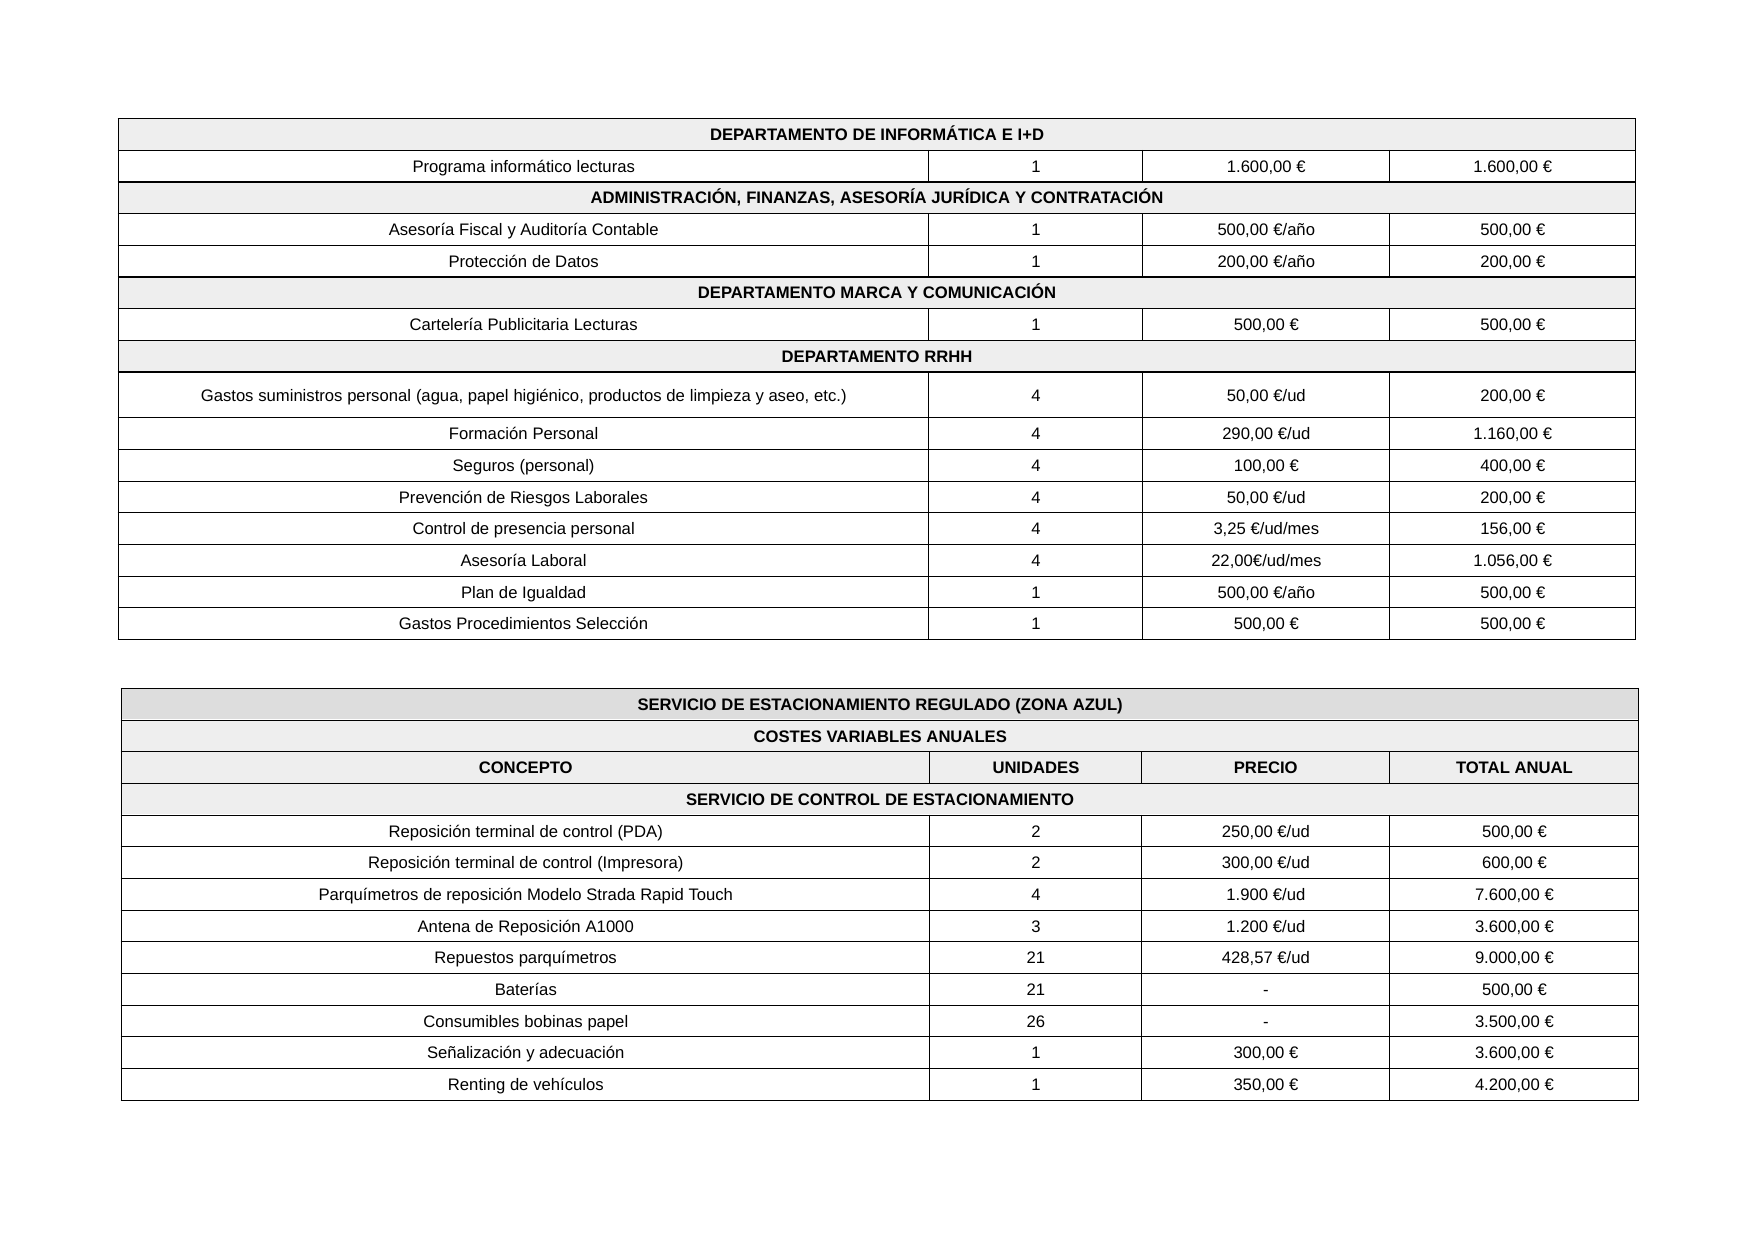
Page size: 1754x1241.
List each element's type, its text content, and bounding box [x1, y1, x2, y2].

table_cell Repuestos parquímetros [122, 942, 929, 973]
table_cell 500,00 € [1390, 974, 1638, 1004]
table_cell 1.200 €/ud [1142, 911, 1389, 941]
table_cell 50,00 €/ud [1143, 373, 1389, 417]
table_cell Reposición terminal de control (PDA) [122, 816, 929, 846]
table_cell 100,00 € [1143, 450, 1389, 481]
table_cell 1 [929, 151, 1142, 181]
table_cell Programa informático lecturas [119, 151, 928, 181]
table_cell 4 [929, 450, 1142, 481]
table_cell 500,00 € [1390, 309, 1635, 340]
table_cell 1 [929, 608, 1142, 639]
table_cell 350,00 € [1142, 1069, 1389, 1099]
table_cell 22,00€/ud/mes [1143, 545, 1389, 576]
table_cell DEPARTAMENTO RRHH [119, 341, 1635, 371]
table_cell 21 [930, 974, 1141, 1004]
table_cell ADMINISTRACIÓN, FINANZAS, ASESORÍA JURÍDICA Y CONTRATACIÓN [119, 183, 1635, 213]
table_cell 9.000,00 € [1390, 942, 1638, 973]
table_cell 500,00 € [1390, 608, 1635, 639]
table_cell 600,00 € [1390, 847, 1638, 878]
table_cell Antena de Reposición A1000 [122, 911, 929, 941]
table_cell TOTAL ANUAL [1390, 752, 1638, 783]
table_cell 4 [929, 418, 1142, 449]
table_cell Seguros (personal) [119, 450, 928, 481]
table_cell 4 [930, 879, 1141, 909]
table_cell 500,00 € [1390, 816, 1638, 846]
table_cell 1 [930, 1037, 1141, 1068]
table_cell 7.600,00 € [1390, 879, 1638, 909]
table_cell Asesoría Laboral [119, 545, 928, 576]
table_header SERVICIO DE ESTACIONAMIENTO REGULADO (ZONA AZUL) [122, 689, 1638, 719]
table_cell - [1142, 974, 1389, 1004]
table_cell Asesoría Fiscal y Auditoría Contable [119, 214, 928, 245]
table_cell 400,00 € [1390, 450, 1635, 481]
table_cell Plan de Igualdad [119, 577, 928, 607]
table_cell Prevención de Riesgos Laborales [119, 482, 928, 512]
table_cell 1.900 €/ud [1142, 879, 1389, 909]
table_cell 1 [929, 577, 1142, 607]
table_cell - [1142, 1006, 1389, 1036]
table_cell Gastos Procedimientos Selección [119, 608, 928, 639]
table_cell 4 [929, 513, 1142, 544]
table_cell COSTES VARIABLES ANUALES [122, 721, 1638, 751]
table_cell 1 [930, 1069, 1141, 1099]
table_cell Señalización y adecuación [122, 1037, 929, 1068]
table_cell Gastos suministros personal (agua, papel higiénico, productos de limpieza y aseo, etc.) [119, 373, 928, 417]
table_cell 4 [929, 545, 1142, 576]
table_cell Baterías [122, 974, 929, 1004]
table_cell 3.600,00 € [1390, 1037, 1638, 1068]
table_cell 156,00 € [1390, 513, 1635, 544]
table_cell 500,00 €/año [1143, 577, 1389, 607]
table_cell Control de presencia personal [119, 513, 928, 544]
table_cell Cartelería Publicitaria Lecturas [119, 309, 928, 340]
table_cell Consumibles bobinas papel [122, 1006, 929, 1036]
table_cell 4 [929, 482, 1142, 512]
table_cell DEPARTAMENTO MARCA Y COMUNICACIÓN [119, 278, 1635, 308]
table_cell 1 [929, 246, 1142, 276]
table_cell Renting de vehículos [122, 1069, 929, 1099]
table_cell DEPARTAMENTO DE INFORMÁTICA E I+D [119, 119, 1635, 150]
table_cell PRECIO [1142, 752, 1389, 783]
table_cell CONCEPTO [122, 752, 929, 783]
table_cell 1 [929, 309, 1142, 340]
table_cell Formación Personal [119, 418, 928, 449]
table_cell 2 [930, 816, 1141, 846]
table_cell 1.160,00 € [1390, 418, 1635, 449]
table_cell 428,57 €/ud [1142, 942, 1389, 973]
table_cell Protección de Datos [119, 246, 928, 276]
table_cell 1.600,00 € [1143, 151, 1389, 181]
table_cell Parquímetros de reposición Modelo Strada Rapid Touch [122, 879, 929, 909]
table_cell 4.200,00 € [1390, 1069, 1638, 1099]
table_cell 300,00 €/ud [1142, 847, 1389, 878]
table_cell 4 [929, 373, 1142, 417]
table_cell 200,00 € [1390, 482, 1635, 512]
table_cell 2 [930, 847, 1141, 878]
table_cell SERVICIO DE CONTROL DE ESTACIONAMIENTO [122, 784, 1638, 814]
table_cell 3.600,00 € [1390, 911, 1638, 941]
table_cell 250,00 €/ud [1142, 816, 1389, 846]
table_cell 500,00 € [1143, 309, 1389, 340]
table_cell 50,00 €/ud [1143, 482, 1389, 512]
table_cell 200,00 €/año [1143, 246, 1389, 276]
table_cell 26 [930, 1006, 1141, 1036]
table_cell 500,00 €/año [1143, 214, 1389, 245]
table_cell 1.056,00 € [1390, 545, 1635, 576]
table_cell 200,00 € [1390, 373, 1635, 417]
table_cell 21 [930, 942, 1141, 973]
table_cell 500,00 € [1143, 608, 1389, 639]
table_cell Reposición terminal de control (Impresora) [122, 847, 929, 878]
table_cell UNIDADES [930, 752, 1141, 783]
table_cell 3,25 €/ud/mes [1143, 513, 1389, 544]
table_cell 500,00 € [1390, 577, 1635, 607]
table_cell 500,00 € [1390, 214, 1635, 245]
table_cell 3.500,00 € [1390, 1006, 1638, 1036]
table_cell 300,00 € [1142, 1037, 1389, 1068]
table_cell 3 [930, 911, 1141, 941]
table_cell 1.600,00 € [1390, 151, 1635, 181]
table_cell 200,00 € [1390, 246, 1635, 276]
table_cell 290,00 €/ud [1143, 418, 1389, 449]
table_cell 1 [929, 214, 1142, 245]
